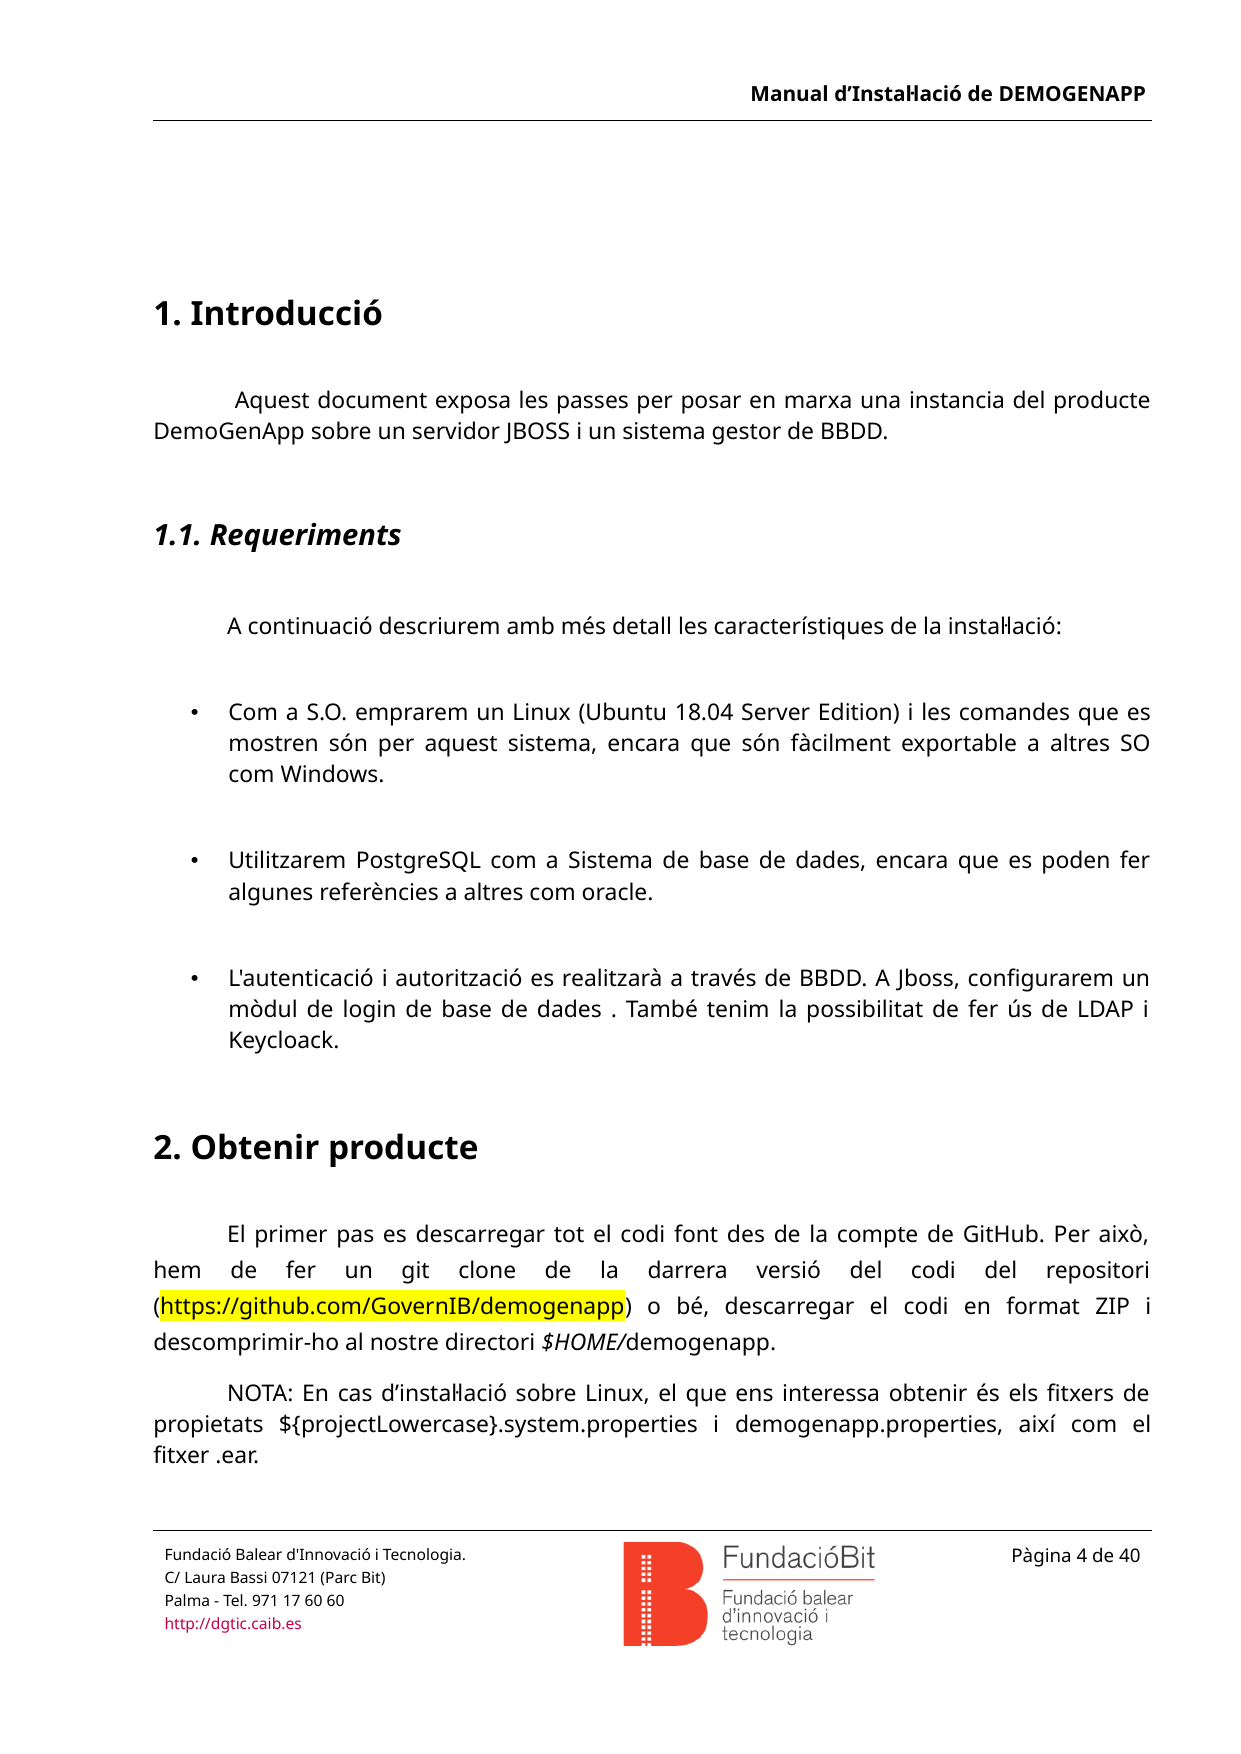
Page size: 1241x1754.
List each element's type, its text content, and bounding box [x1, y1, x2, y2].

text Aquest document exposa les passes per posar en marxa una instancia del producte DemoGenApp sobre un servidor JBOSS i un sistema gestor de BBDD. [153, 384, 1152, 447]
list Utilitzarem PostgreSQL com a Sistema de base de dades, encara que es poden fer algunes referències a altres com oracle. [191, 844, 1152, 907]
subtitle Obtenir producte [153, 1123, 1152, 1169]
subtitle Introducció [153, 289, 1152, 335]
list Com a S.O. emprarem un Linux (Ubuntu 18.04 Server Edition) i les comandes que es mostren són per aquest sistema, encara que són fàcilment exportable a altres SO com Windows. [191, 696, 1152, 789]
subtitle Requeriments [153, 514, 1152, 554]
text El primer pas es descarregar tot el codi font des de la compte de GitHub. Per això, hem de fer un git clone de la darrera versió del codi del repositori (https://github.com/GovernIB/demogenapp) o bé, descarregar el codi en format ZIP i descomprimir-ho al nostre directori $HOME/demogenapp. [153, 1218, 1152, 1357]
text A continuació descriurem amb més detall les característiques de la instal·lació: [153, 610, 1152, 641]
list L'autenticació i autorització es realitzarà a través de BBDD. A Jboss, configurarem un mòdul de login de base de dades . També tenim la possibilitat de fer ús de LDAP i Keycloack. [191, 962, 1152, 1055]
text NOTA: En cas d’instal·lació sobre Linux, el que ens interessa obtenir és els fitxers de propietats ${projectLowercase}.system.properties i demogenapp.properties, així com el fitxer .ear. [153, 1376, 1152, 1470]
picture [623, 1542, 875, 1646]
